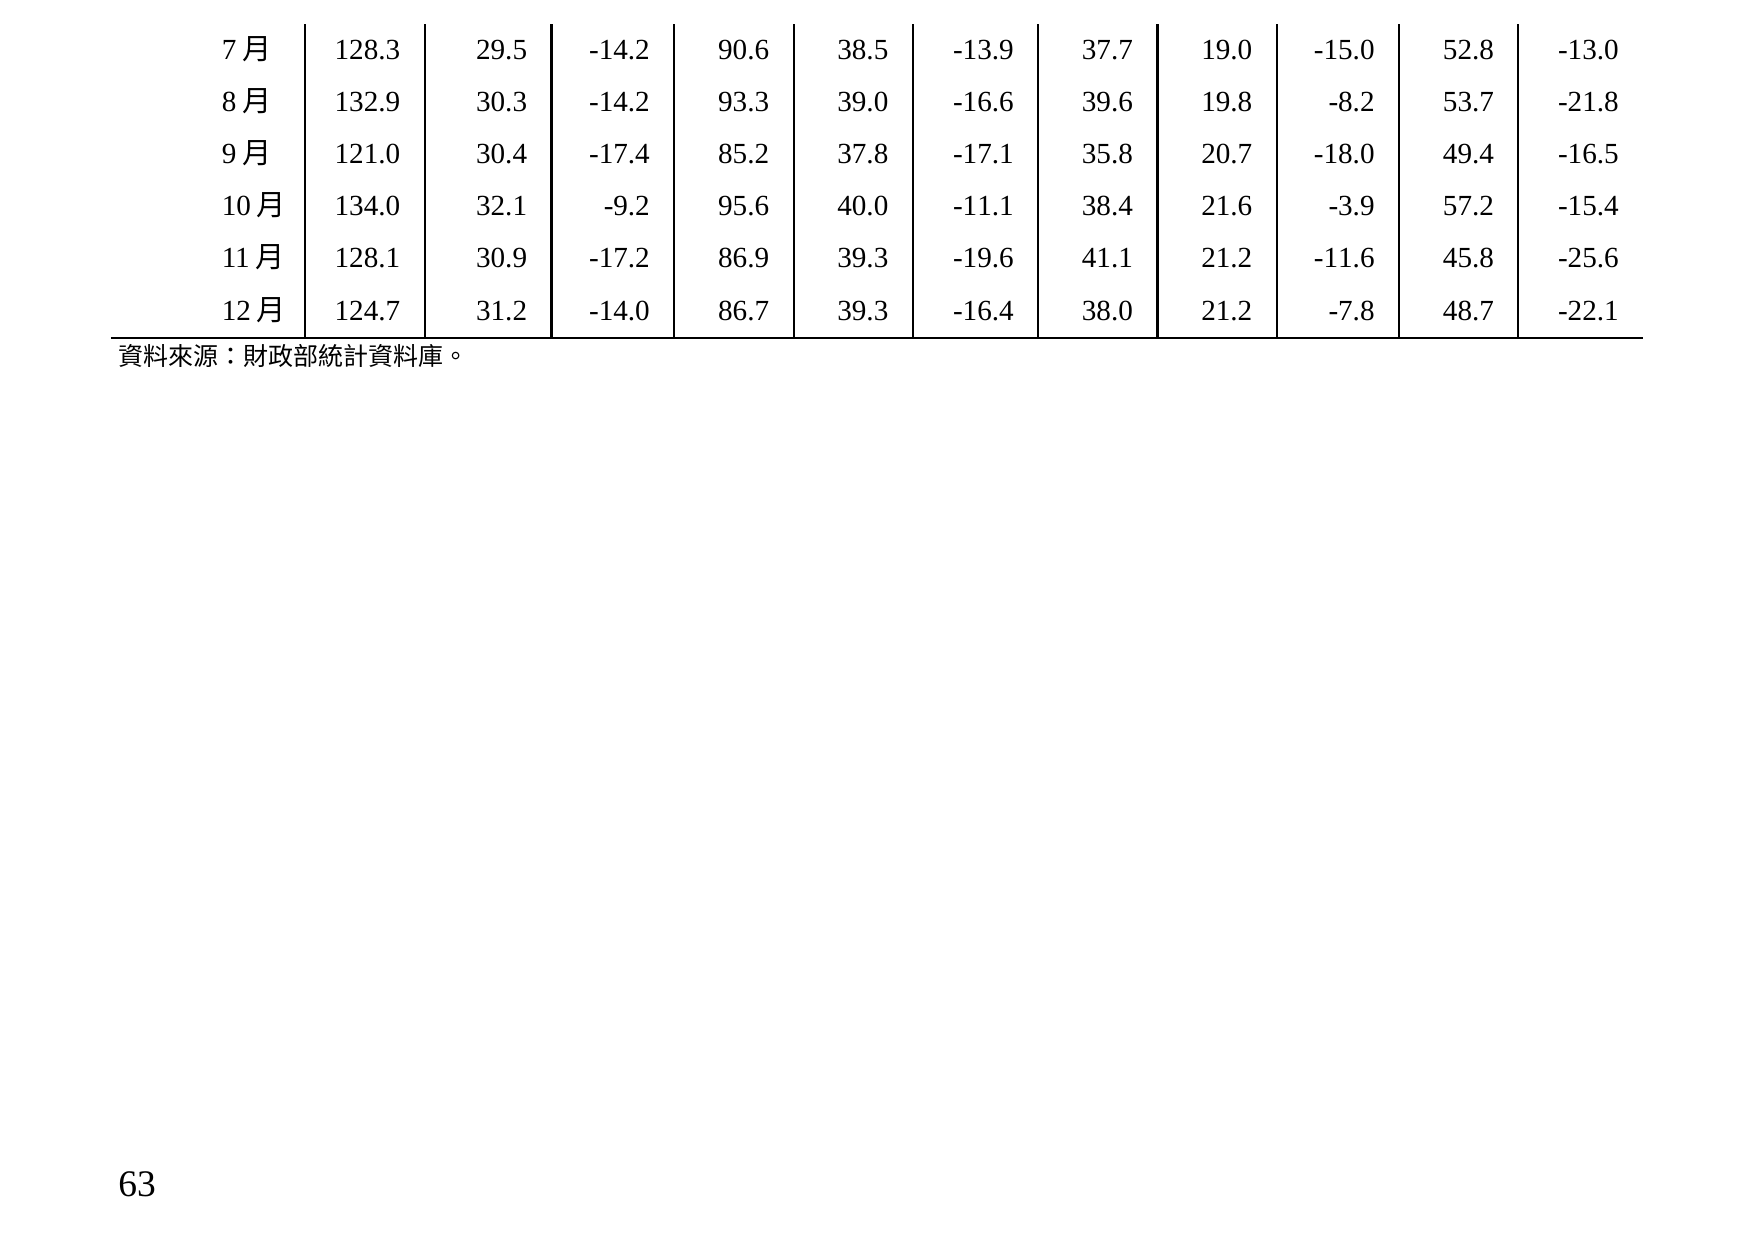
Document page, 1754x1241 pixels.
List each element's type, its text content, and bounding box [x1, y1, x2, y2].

table_cell -17.2 [553, 233, 673, 284]
table_cell 53.7 [1400, 76, 1517, 128]
table_cell -22.1 [1519, 285, 1643, 337]
table_cell -14.0 [553, 285, 673, 337]
table_cell 11月 [111, 233, 304, 284]
table_cell -11.6 [1278, 233, 1398, 284]
table_cell 57.2 [1400, 180, 1517, 232]
table_cell -3.9 [1278, 180, 1398, 232]
table_cell -14.2 [553, 24, 673, 76]
table_cell 10月 [111, 180, 304, 232]
table_cell 128.1 [306, 233, 424, 284]
table_cell -25.6 [1519, 233, 1643, 284]
table_cell 52.8 [1400, 24, 1517, 76]
table_cell 31.2 [426, 285, 550, 337]
table_cell 19.8 [1159, 76, 1276, 128]
table_cell -8.2 [1278, 76, 1398, 128]
table_cell 38.0 [1039, 285, 1156, 337]
table_cell -14.2 [553, 76, 673, 128]
table_cell 39.6 [1039, 76, 1156, 128]
table_cell -19.6 [914, 233, 1037, 284]
table_cell 90.6 [675, 24, 793, 76]
table_cell 86.9 [675, 233, 793, 284]
table_cell -16.6 [914, 76, 1037, 128]
table_cell 49.4 [1400, 128, 1517, 180]
table_cell 86.7 [675, 285, 793, 337]
table_cell -16.4 [914, 285, 1037, 337]
table_cell 132.9 [306, 76, 424, 128]
table_cell 121.0 [306, 128, 424, 180]
table_cell 48.7 [1400, 285, 1517, 337]
table_cell 93.3 [675, 76, 793, 128]
table_cell 39.3 [795, 233, 912, 284]
table_cell 41.1 [1039, 233, 1156, 284]
table_cell -11.1 [914, 180, 1037, 232]
table_cell 12月 [111, 285, 304, 337]
table_cell -18.0 [1278, 128, 1398, 180]
table_cell 38.5 [795, 24, 912, 76]
table_cell -7.8 [1278, 285, 1398, 337]
table_cell 9月 [111, 128, 304, 180]
table_cell 19.0 [1159, 24, 1276, 76]
table_cell 21.6 [1159, 180, 1276, 232]
table_cell 40.0 [795, 180, 912, 232]
text 資料來源：財政部統計資料庫。 [118, 339, 1636, 372]
table_cell 38.4 [1039, 180, 1156, 232]
table_cell 30.3 [426, 76, 550, 128]
table_cell -9.2 [553, 180, 673, 232]
table_cell 8月 [111, 76, 304, 128]
table_cell 37.8 [795, 128, 912, 180]
table_cell 7月 [111, 24, 304, 76]
table_cell 29.5 [426, 24, 550, 76]
table_cell 35.8 [1039, 128, 1156, 180]
table_cell -13.9 [914, 24, 1037, 76]
table_cell -13.0 [1519, 24, 1643, 76]
table_cell -17.4 [553, 128, 673, 180]
table_cell -16.5 [1519, 128, 1643, 180]
table_cell 30.9 [426, 233, 550, 284]
table_cell 37.7 [1039, 24, 1156, 76]
table_cell 39.3 [795, 285, 912, 337]
table_cell 30.4 [426, 128, 550, 180]
table_cell 85.2 [675, 128, 793, 180]
table_cell 39.0 [795, 76, 912, 128]
table_cell 134.0 [306, 180, 424, 232]
table_cell 32.1 [426, 180, 550, 232]
table_cell 45.8 [1400, 233, 1517, 284]
table_cell 124.7 [306, 285, 424, 337]
table_cell 20.7 [1159, 128, 1276, 180]
table_cell -15.4 [1519, 180, 1643, 232]
table_cell 21.2 [1159, 233, 1276, 284]
table_cell -21.8 [1519, 76, 1643, 128]
table_cell 128.3 [306, 24, 424, 76]
table_cell -17.1 [914, 128, 1037, 180]
table_cell 21.2 [1159, 285, 1276, 337]
table_cell 95.6 [675, 180, 793, 232]
table_cell -15.0 [1278, 24, 1398, 76]
